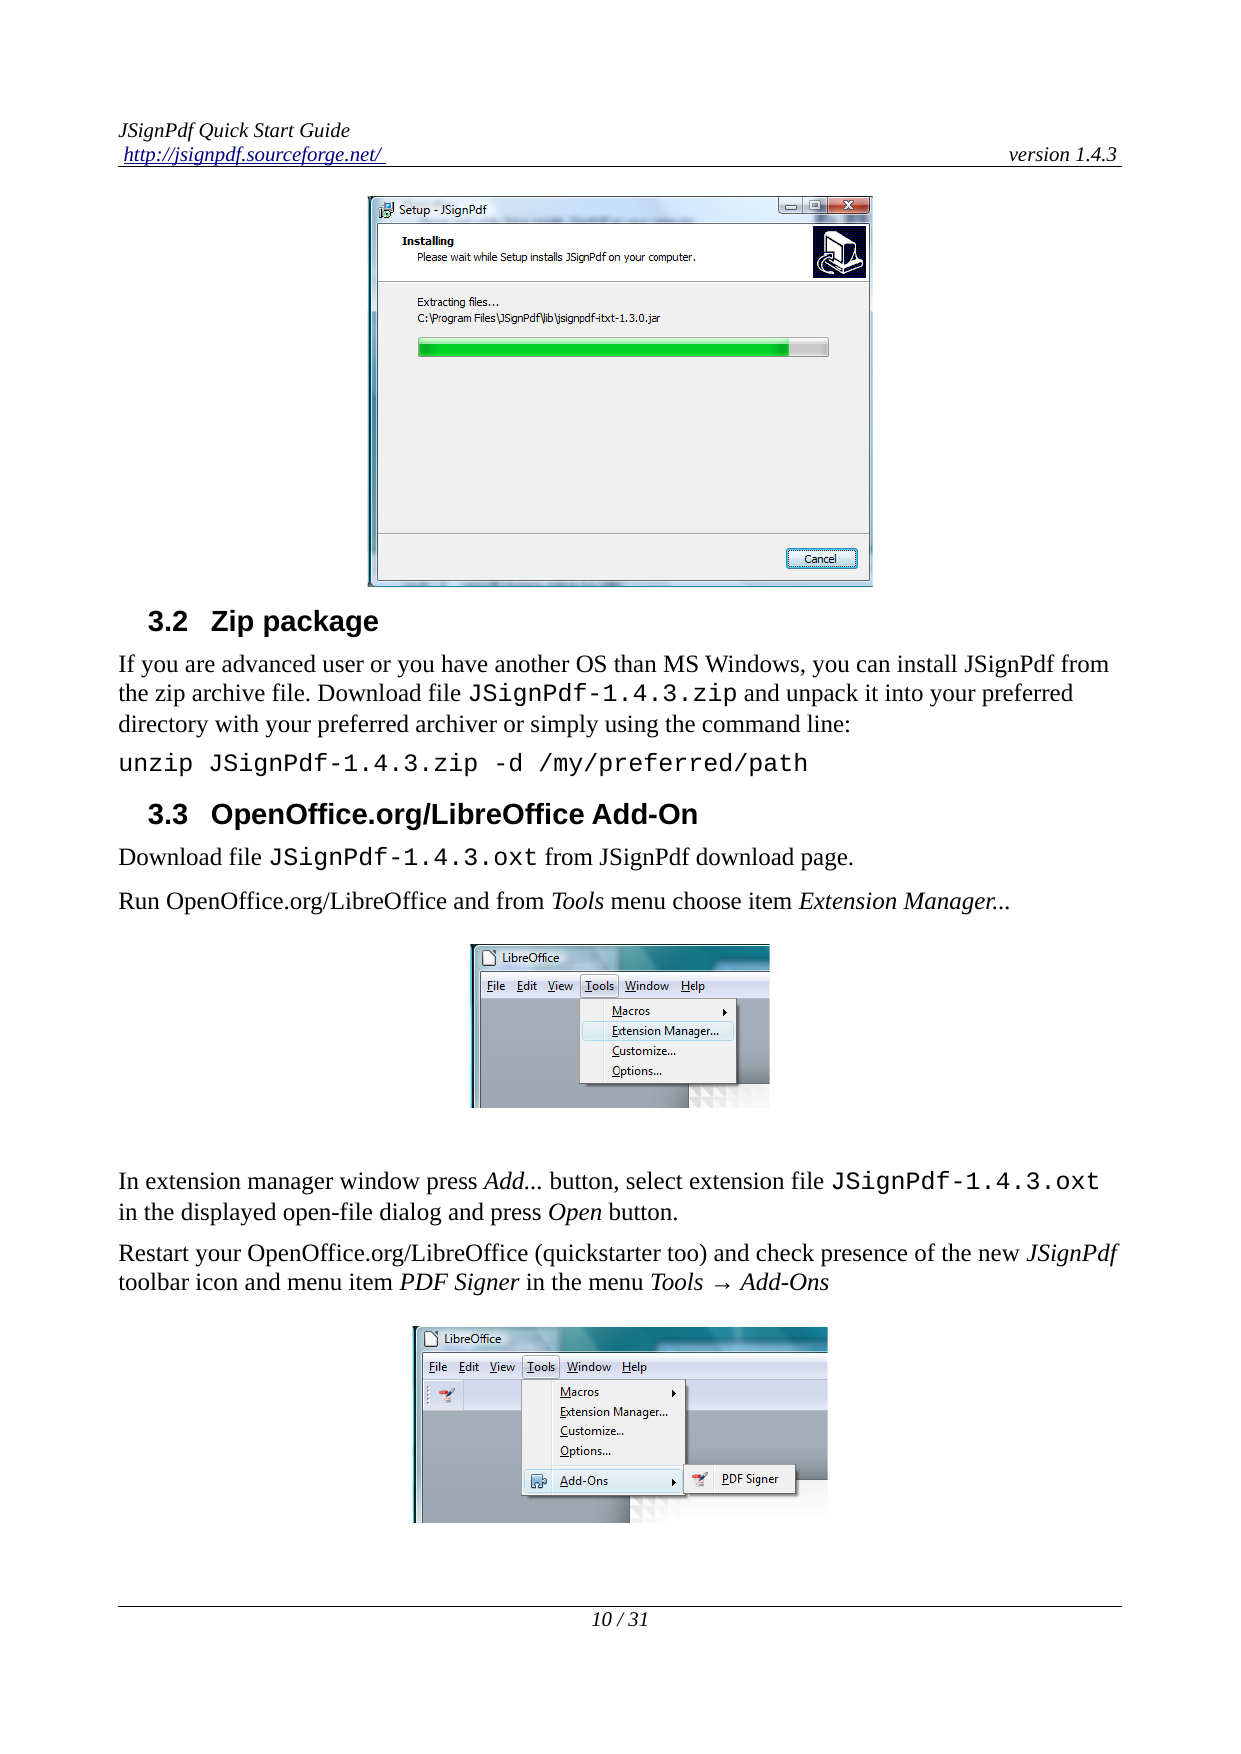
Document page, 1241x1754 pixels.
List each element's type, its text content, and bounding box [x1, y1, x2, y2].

text Restart your OpenOffice.org/LibreOffice (quickstarter too) and check presence of the new JSignPdf toolbar icon and menu item PDF Signer in the menu Tools → Add-Ons [118, 1238, 1122, 1296]
text In extension manager window press Add... button, select extension file JSignPdf-1.4.3.oxt in the displayed open-file dialog and press Open button. [118, 1166, 1122, 1226]
picture [470, 944, 770, 1108]
text unzip JSignPdf-1.4.3.zip -d /my/preferred/path [118, 750, 1122, 779]
text If you are advanced user or you have another OS than MS Windows, you can install JSignPdf from the zip archive file. Download file JSignPdf-1.4.3.zip and unpack it into your preferred directory with your preferred archiver or simply using the command line: [118, 649, 1122, 738]
picture [412, 1326, 828, 1523]
picture [367, 196, 873, 587]
subtitle Zip package [148, 587, 1116, 638]
text Download file JSignPdf-1.4.3.oxt from JSignPdf download page. [118, 842, 1122, 873]
text Run OpenOffice.org/LibreOffice and from Tools menu choose item Extension Manager... [118, 886, 1122, 914]
subtitle OpenOffice.org/LibreOffice Add-On [148, 797, 1116, 831]
